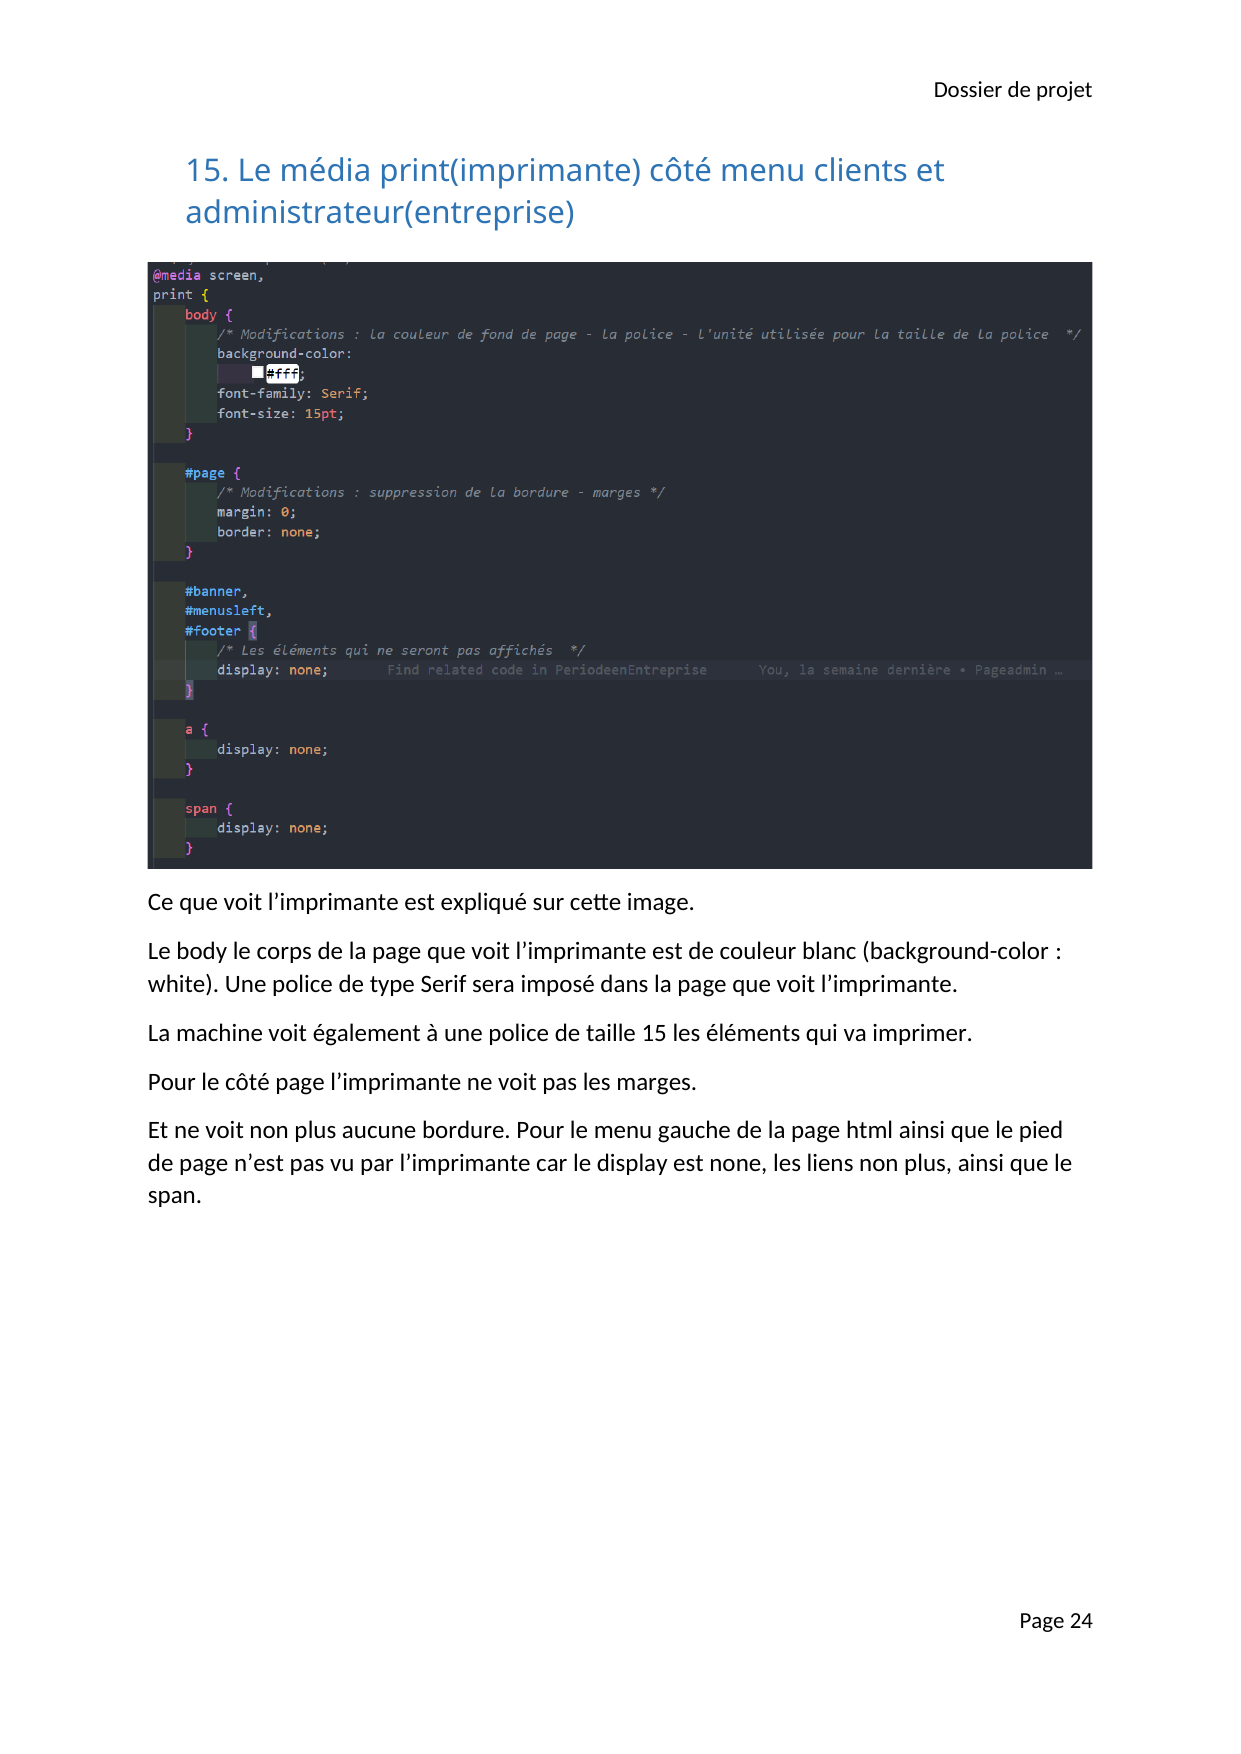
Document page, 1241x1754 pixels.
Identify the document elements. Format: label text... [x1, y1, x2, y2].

text La machine voit également à une police de taille 15 les éléments qui va imprimer. [148, 1017, 1093, 1047]
subtitle 15. Le média print(imprimante) côté menu clients et administrateur(entreprise) [185, 148, 1093, 233]
text Et ne voit non plus aucune bordure. Pour le menu gauche de la page html ainsi que le pied de page n’est pas vu par l’imprimante car le display est none, les liens non plus, ainsi que le span. [148, 1114, 1093, 1210]
text Ce que voit l’imprimante est expliqué sur cette image. [148, 886, 1093, 917]
text Le body le corps de la page que voit l’imprimante est de couleur blanc (background-color : white). Une police de type Serif sera imposé dans la page que voit l’imprimante. [148, 935, 1093, 998]
text Pour le côté page l’imprimante ne voit pas les marges. [148, 1066, 1093, 1096]
